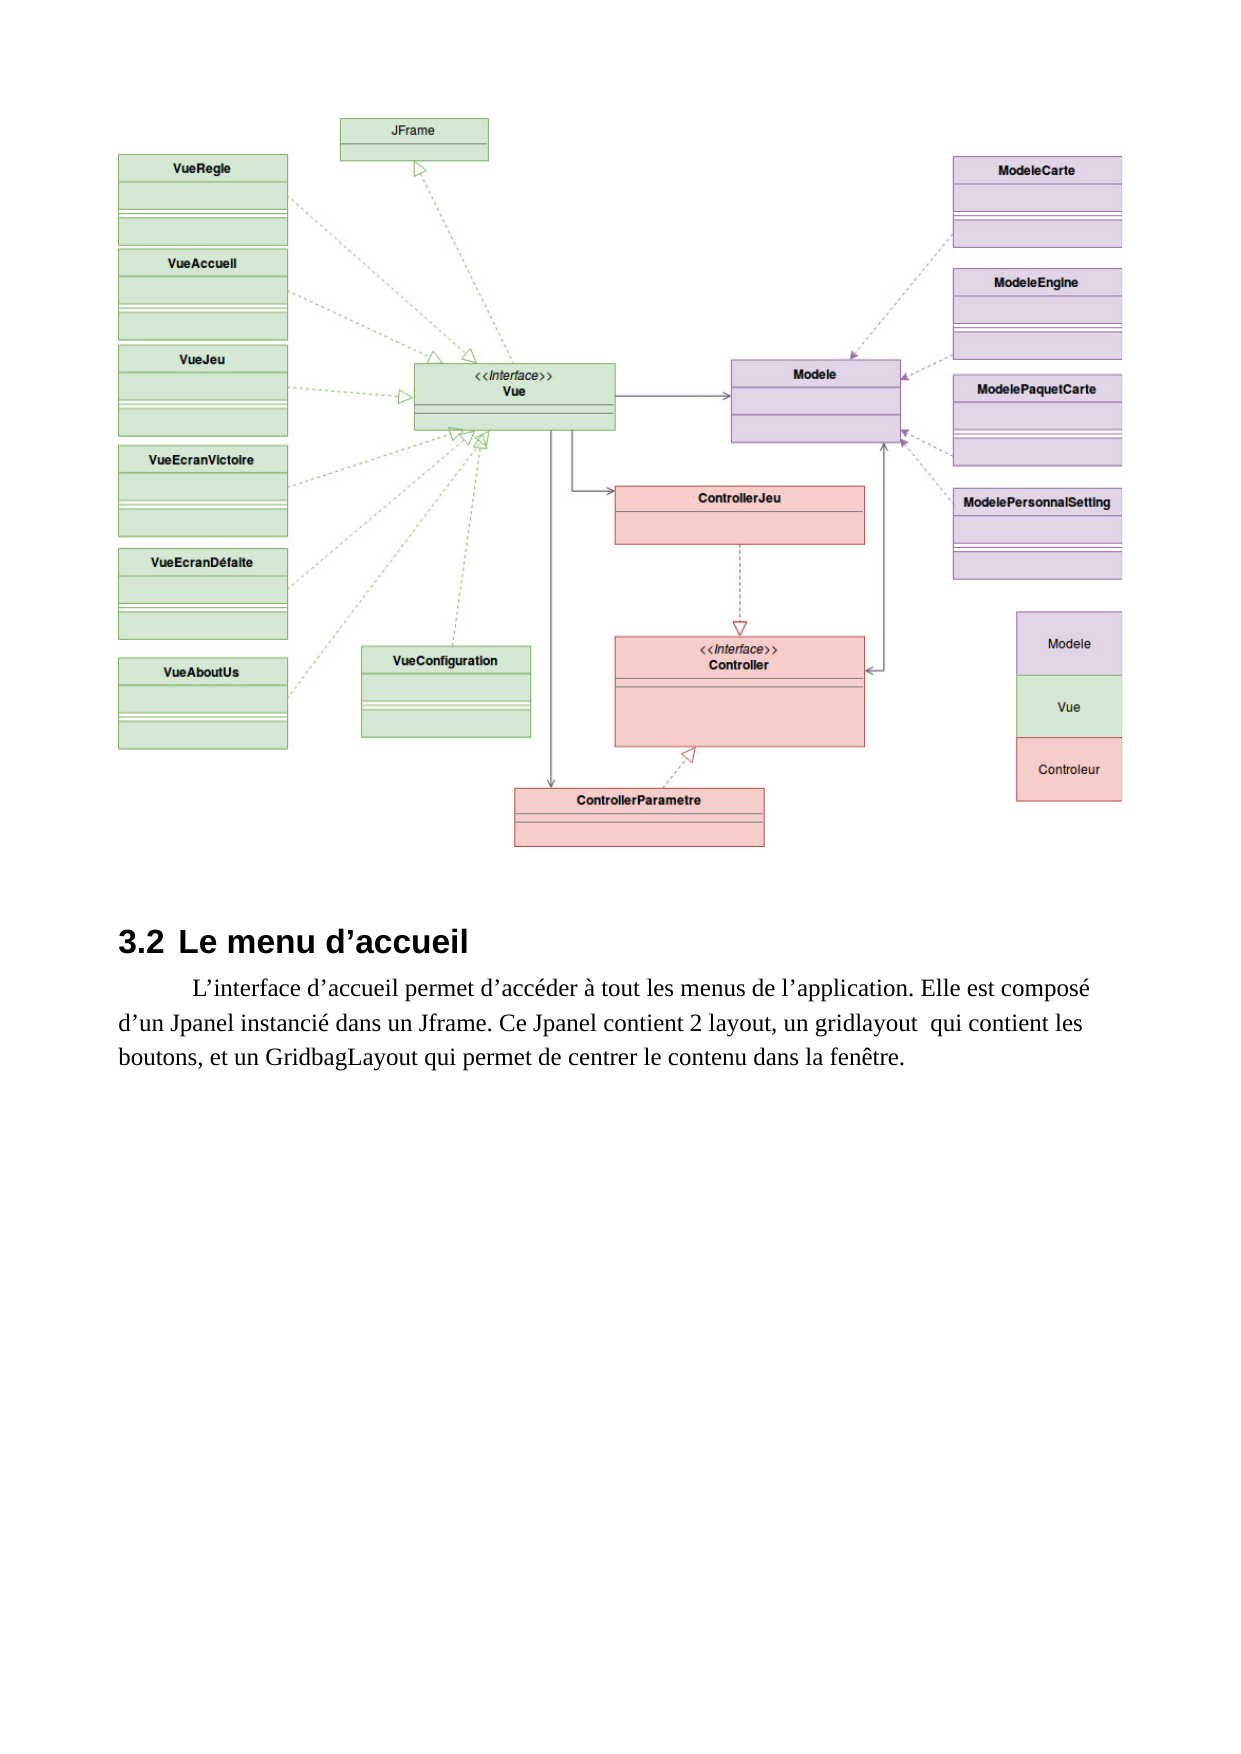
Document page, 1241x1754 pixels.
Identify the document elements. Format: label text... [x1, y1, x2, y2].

subtitle Le menu d’accueil [118, 922, 1122, 961]
text L’interface d’accueil permet d’accéder à tout les menus de l’application. Elle est composé d’un Jpanel instancié dans un Jframe. Ce Jpanel contient 2 layout, un gridlayout qui contient les boutons, et un GridbagLayout qui permet de centrer le contenu dans la fenêtre. [118, 973, 1122, 1071]
picture [118, 118, 1123, 847]
